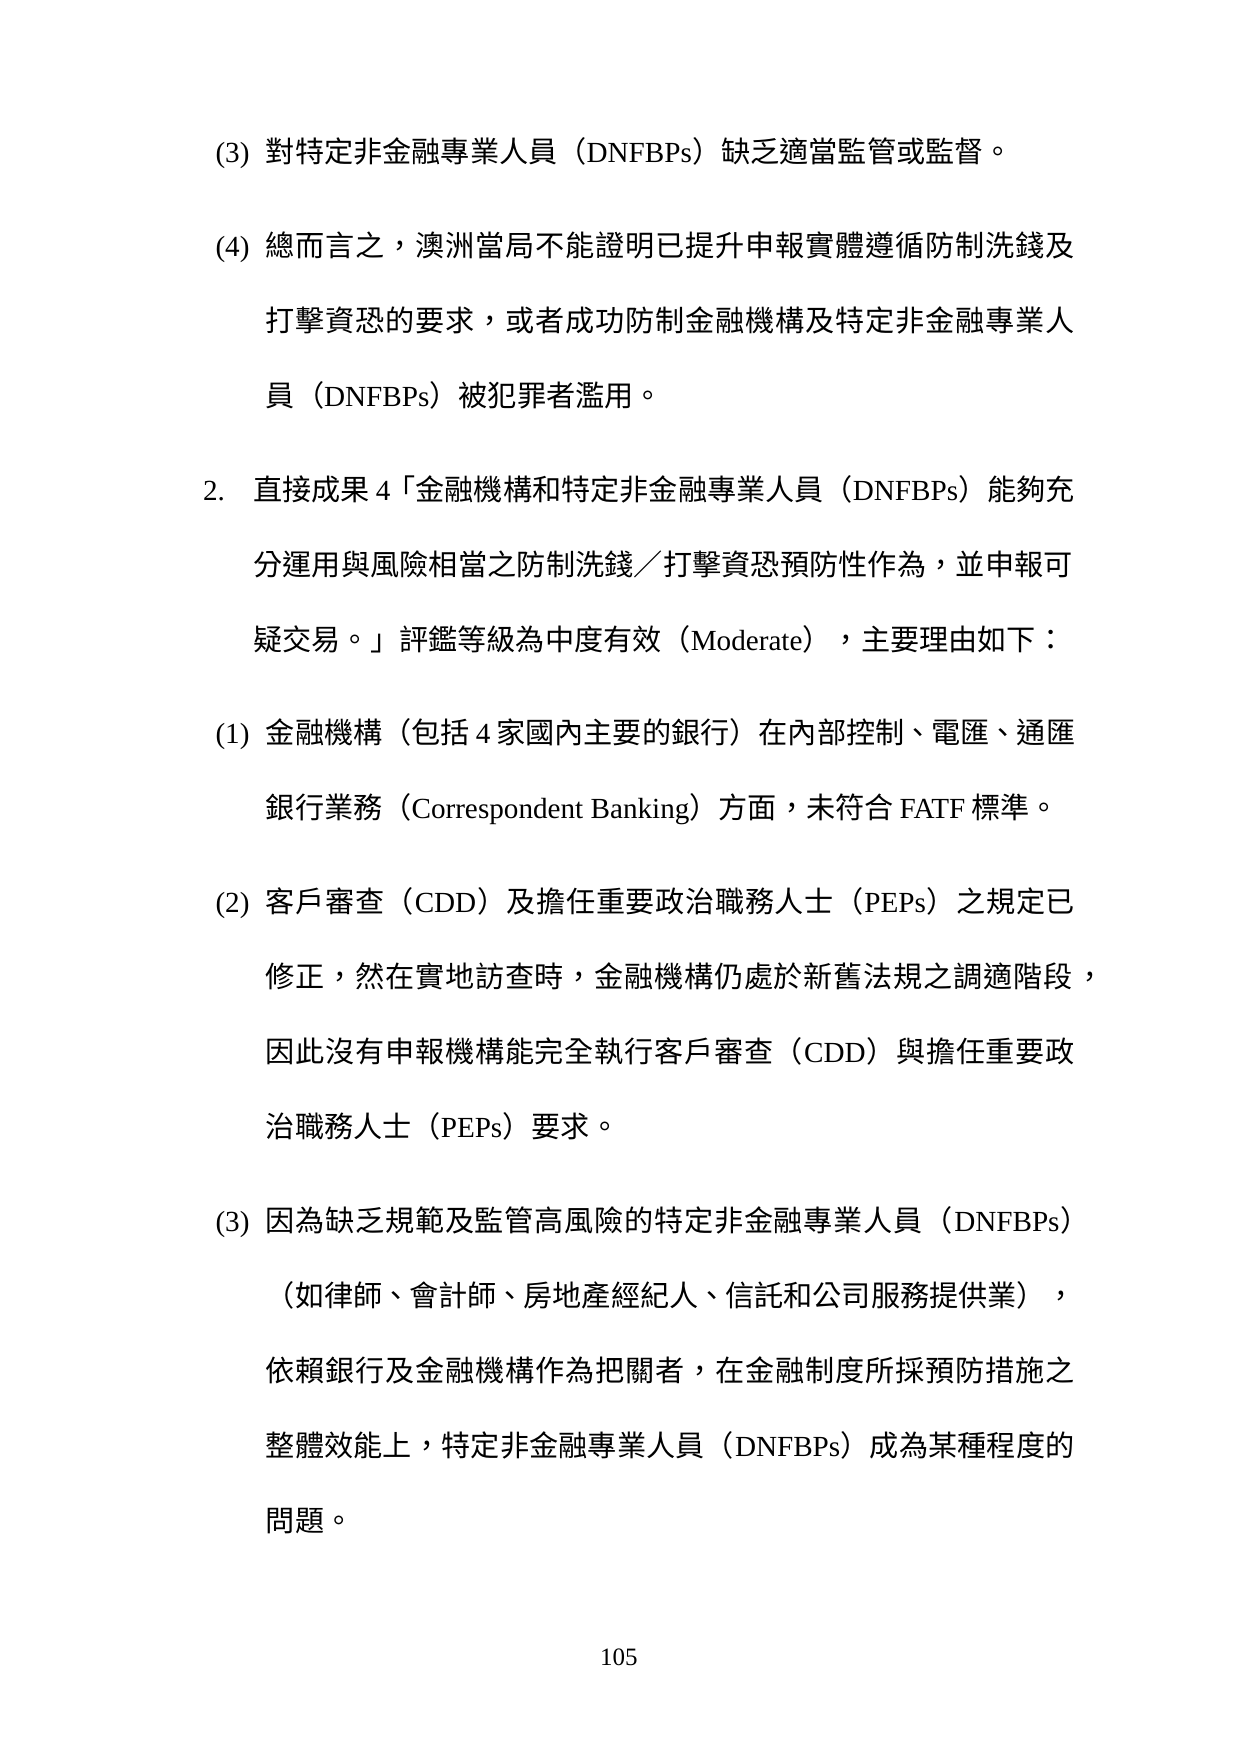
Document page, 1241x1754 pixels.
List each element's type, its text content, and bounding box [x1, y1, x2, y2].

list 總而言之，澳洲當局不能證明已提升申報實體遵循防制洗錢及打擊資恐的要求，或者成功防制金融機構及特定非金融專業人員（DNFBPs）被犯罪者濫用。 [215, 206, 1075, 431]
list 金融機構（包括4家國內主要的銀行）在內部控制、電匯、通匯銀行業務（Correspondent Banking）方面，未符合FATF標準。 [215, 693, 1075, 843]
list 客戶審查（CDD）及擔任重要政治職務人士（PEPs）之規定已修正，然在實地訪查時，金融機構仍處於新舊法規之調適階段，因此沒有申報機構能完全執行客戶審查（CDD）與擔任重要政治職務人士（PEPs）要求。 [215, 862, 1075, 1162]
list 直接成果4「金融機構和特定非金融專業人員（DNFBPs）能夠充分運用與風險相當之防制洗錢／打擊資恐預防性作為，並申報可疑交易。」評鑑等級為中度有效（Moderate），主要理由如下： [203, 450, 1075, 675]
list 對特定非金融專業人員（DNFBPs）缺乏適當監管或監督。 [215, 112, 1075, 187]
list 因為缺乏規範及監管高風險的特定非金融專業人員（DNFBPs）（如律師、會計師、房地產經紀人、信託和公司服務提供業），依賴銀行及金融機構作為把關者，在金融制度所採預防措施之整體效能上，特定非金融專業人員（DNFBPs）成為某種程度的問題。 [215, 1181, 1075, 1556]
